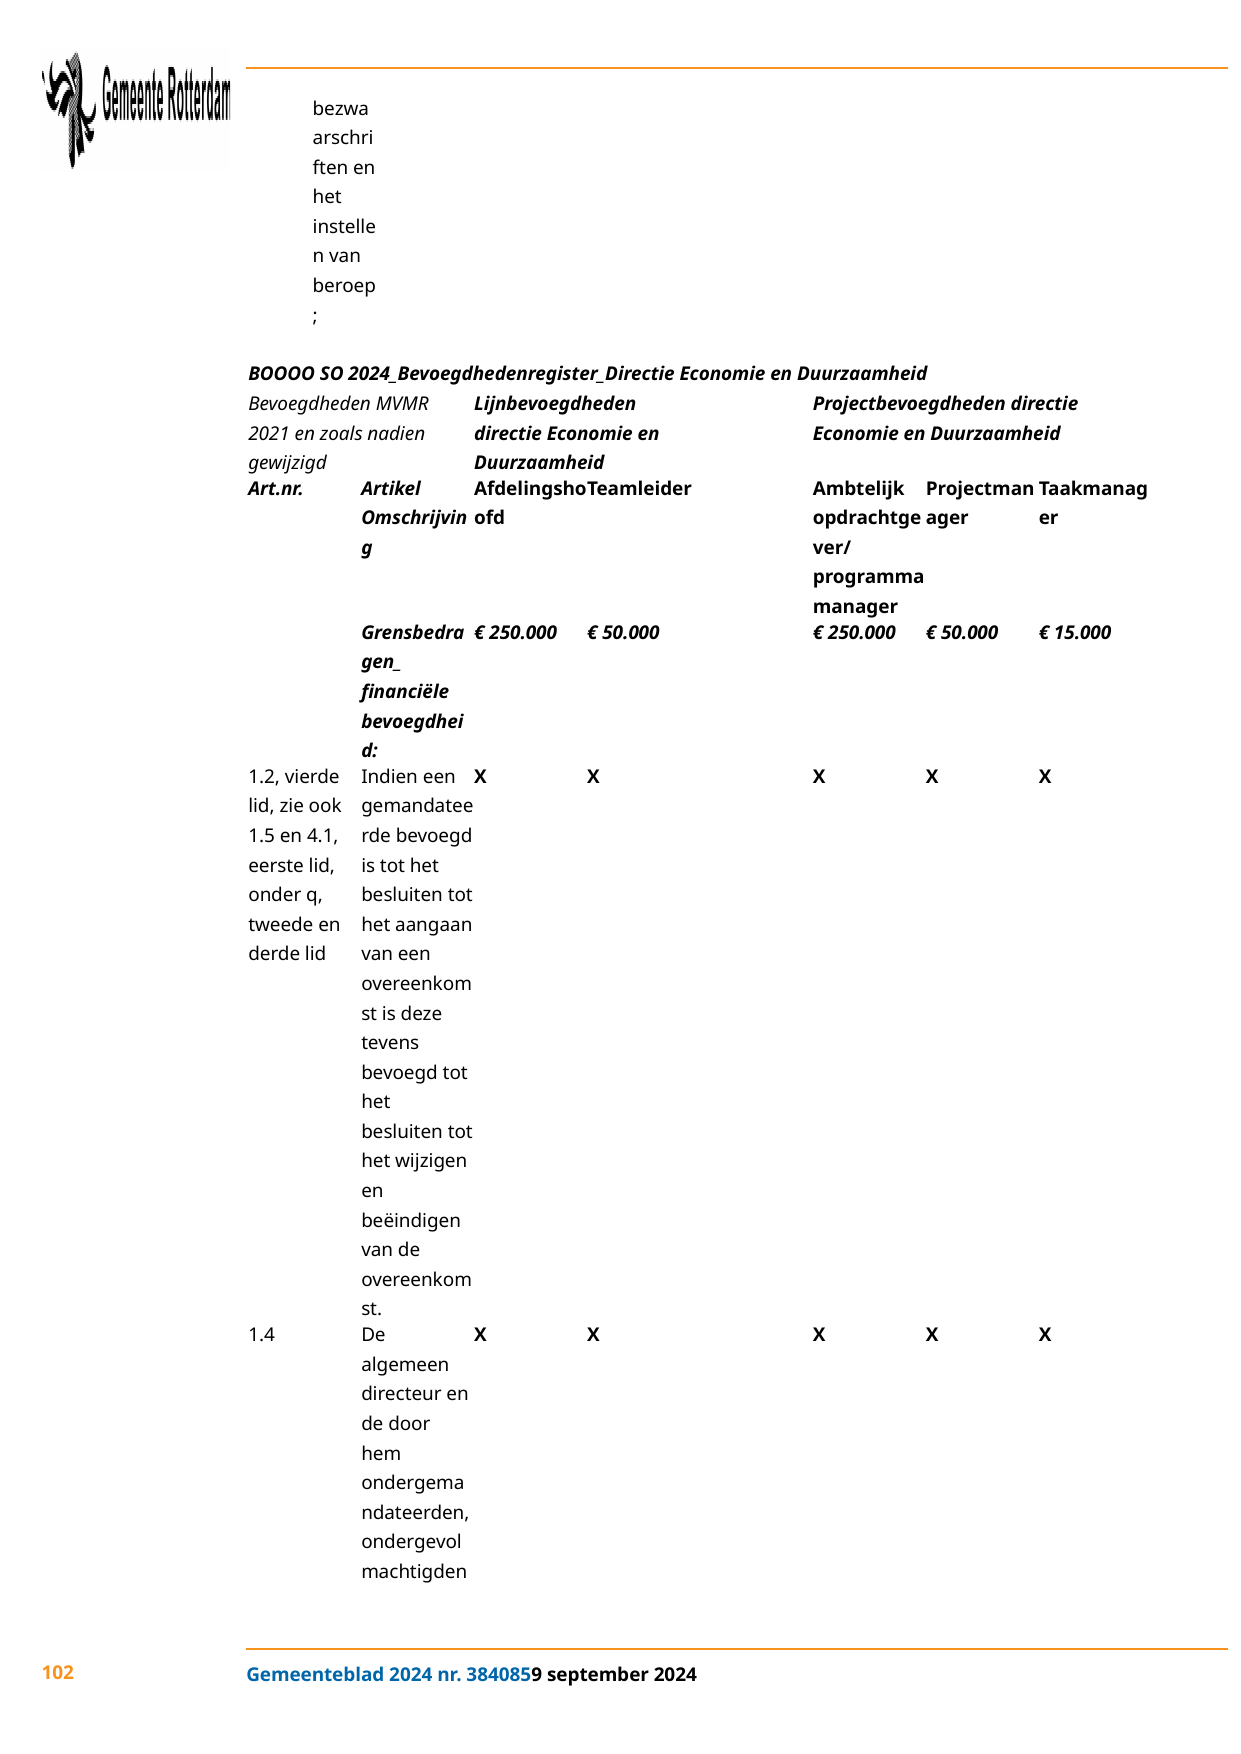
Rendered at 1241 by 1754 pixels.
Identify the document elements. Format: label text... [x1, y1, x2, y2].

table_cell [377, 95, 506, 328]
table_header Projectbevoegdheden directie Economie en Duurzaamheid [813, 390, 1152, 475]
table_cell Artikel Omschrijving [361, 475, 474, 619]
table_cell Grensbedragen_ financiële bevoegdheid: [361, 619, 474, 763]
table_cell [700, 763, 813, 1321]
table_cell De algemeen directeur en de door hem ondergemandateerden, ondergevolmachtigden [361, 1321, 474, 1584]
table_cell Art.nr. [248, 475, 361, 763]
table_header Lijnbevoegdheden directie Economie en Duurzaamheid [474, 390, 700, 475]
table_cell [571, 95, 635, 328]
table_cell [829, 95, 893, 328]
table_cell X [587, 1321, 700, 1584]
table_cell € 50.000 [926, 619, 1038, 763]
table_cell € 250.000 [474, 619, 587, 763]
table_cell € 50.000 [587, 619, 700, 763]
table_cell [1023, 95, 1152, 328]
table_cell [700, 475, 813, 619]
table_cell [700, 95, 764, 328]
table_cell bezwaarschriften en het instellen van beroep; [313, 95, 377, 328]
table_cell Projectmanager [926, 475, 1038, 619]
table_cell [635, 95, 700, 328]
table_cell [700, 619, 813, 763]
table_cell Indien een gemandateerde bevoegd is tot het besluiten tot het aangaan van een overeenkomst is deze tevens bevoegd tot het besluiten tot het wijzigen en beëindigen van de overeenkomst. [361, 763, 474, 1321]
table_cell Ambtelijk opdrachtgever/ programmamanager [813, 475, 926, 619]
table_cell X [926, 763, 1038, 1321]
table_cell [894, 95, 1022, 328]
table_cell Taakmanager [1039, 475, 1152, 619]
table_cell X [587, 763, 700, 1321]
table_cell X [474, 1321, 587, 1584]
table_cell € 15.000 [1039, 619, 1152, 763]
table_cell 1.2, vierde lid, zie ook 1.5 en 4.1, eerste lid, onder q, tweede en derde lid [248, 763, 361, 1321]
table_cell X [474, 763, 587, 1321]
table_cell X [1039, 763, 1152, 1321]
table_cell [506, 95, 571, 328]
picture [41, 47, 231, 172]
table_cell X [813, 1321, 926, 1584]
text BOOOO SO 2024_Bevoegdhedenregister_Directie Economie en Duurzaamheid [248, 360, 1152, 386]
table_cell € 250.000 [813, 619, 926, 763]
table_cell X [813, 763, 926, 1321]
table_cell Afdelingshoofd [474, 475, 587, 619]
table_header [700, 390, 813, 475]
table_cell X [926, 1321, 1038, 1584]
table_header Bevoegdheden MVMR 2021 en zoals nadien gewijzigd [248, 390, 474, 475]
table_cell X [1039, 1321, 1152, 1584]
table_cell [700, 1321, 813, 1584]
table_cell 1.4 [248, 1321, 361, 1584]
table_cell [764, 95, 829, 328]
table_cell Teamleider [587, 475, 700, 619]
table_cell [248, 95, 312, 328]
